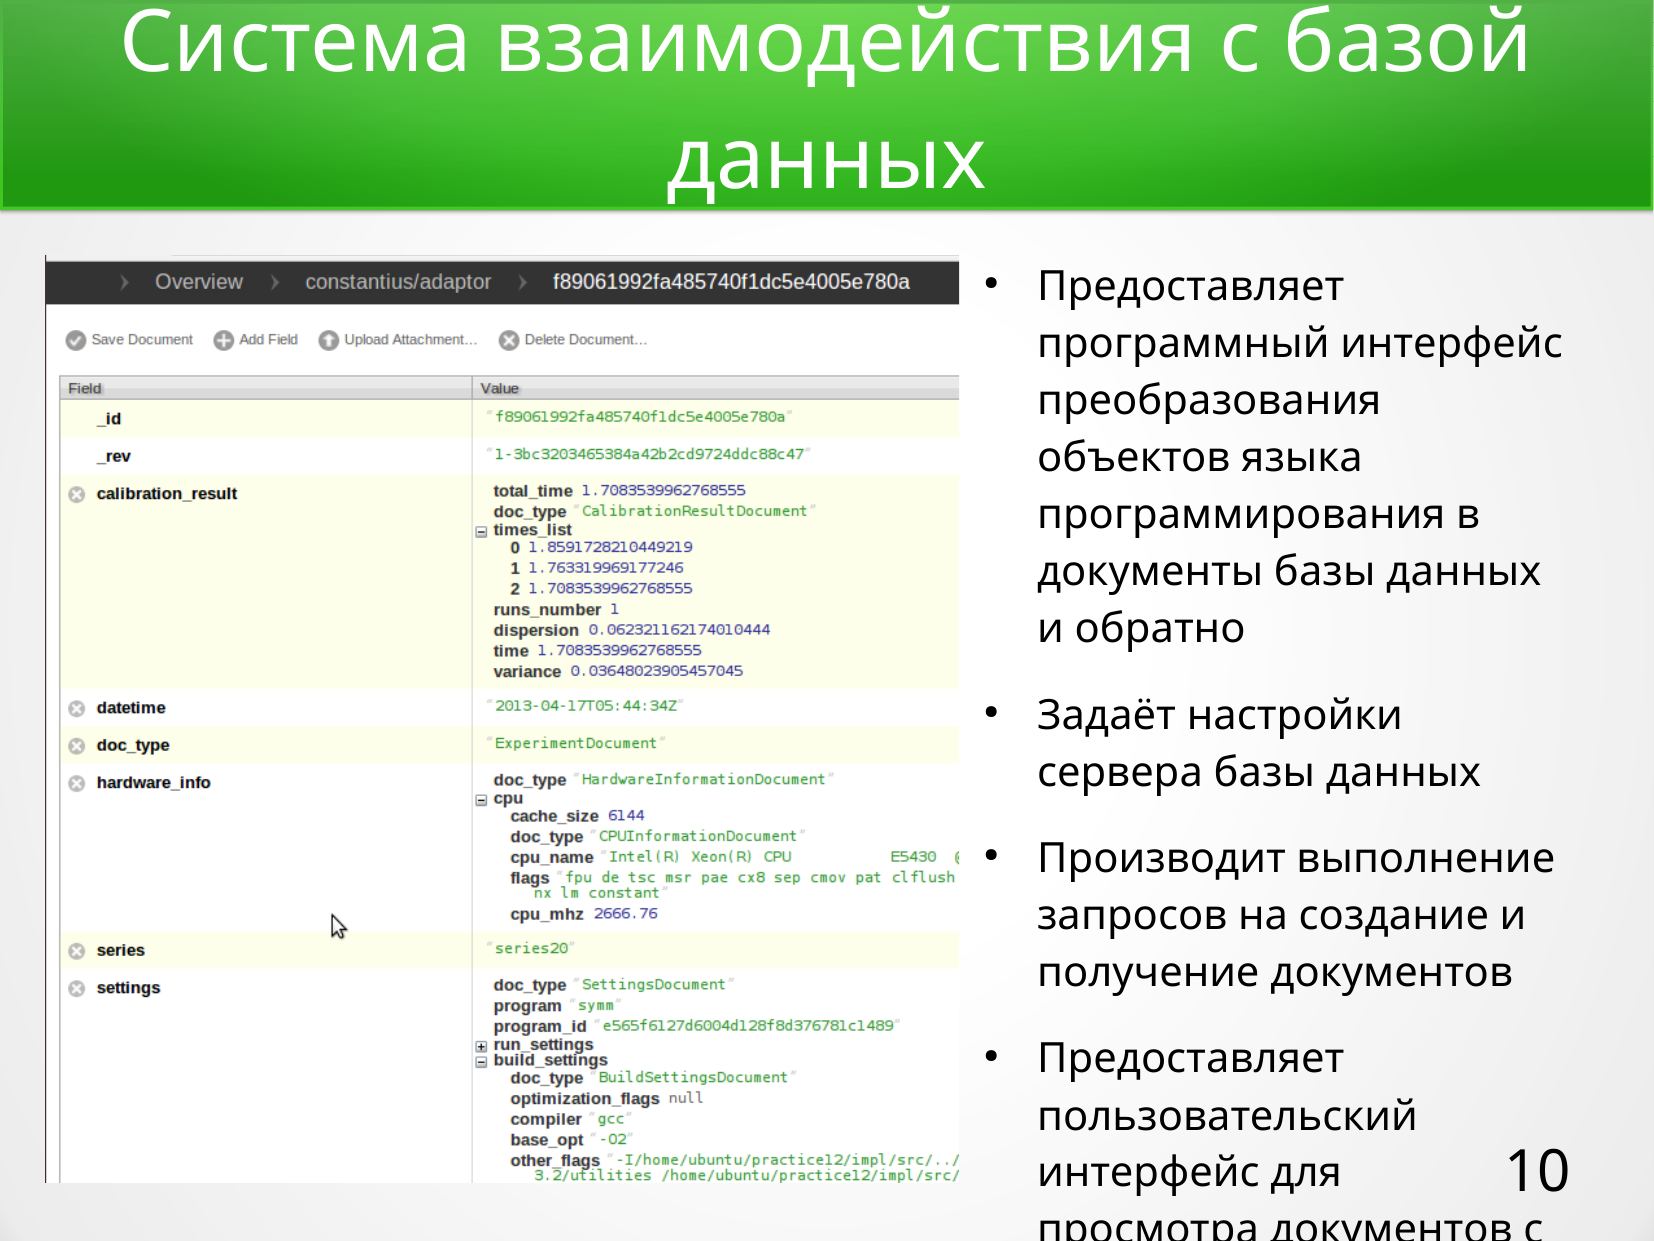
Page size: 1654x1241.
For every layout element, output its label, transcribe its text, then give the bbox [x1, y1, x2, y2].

title Система взаимодействия с базой данных [82, 0, 1571, 201]
list Предоставляет программный интерфейс преобразования объектов языка программирования в документы базы данных и обратно Задаёт настройки сервера базы данных Производит выполнение запросов на создание и получение документов Предоставляет пользовательский интерфейс для просмотра документов с данными экспериментов [966, 256, 1574, 1119]
picture [45, 255, 960, 1183]
